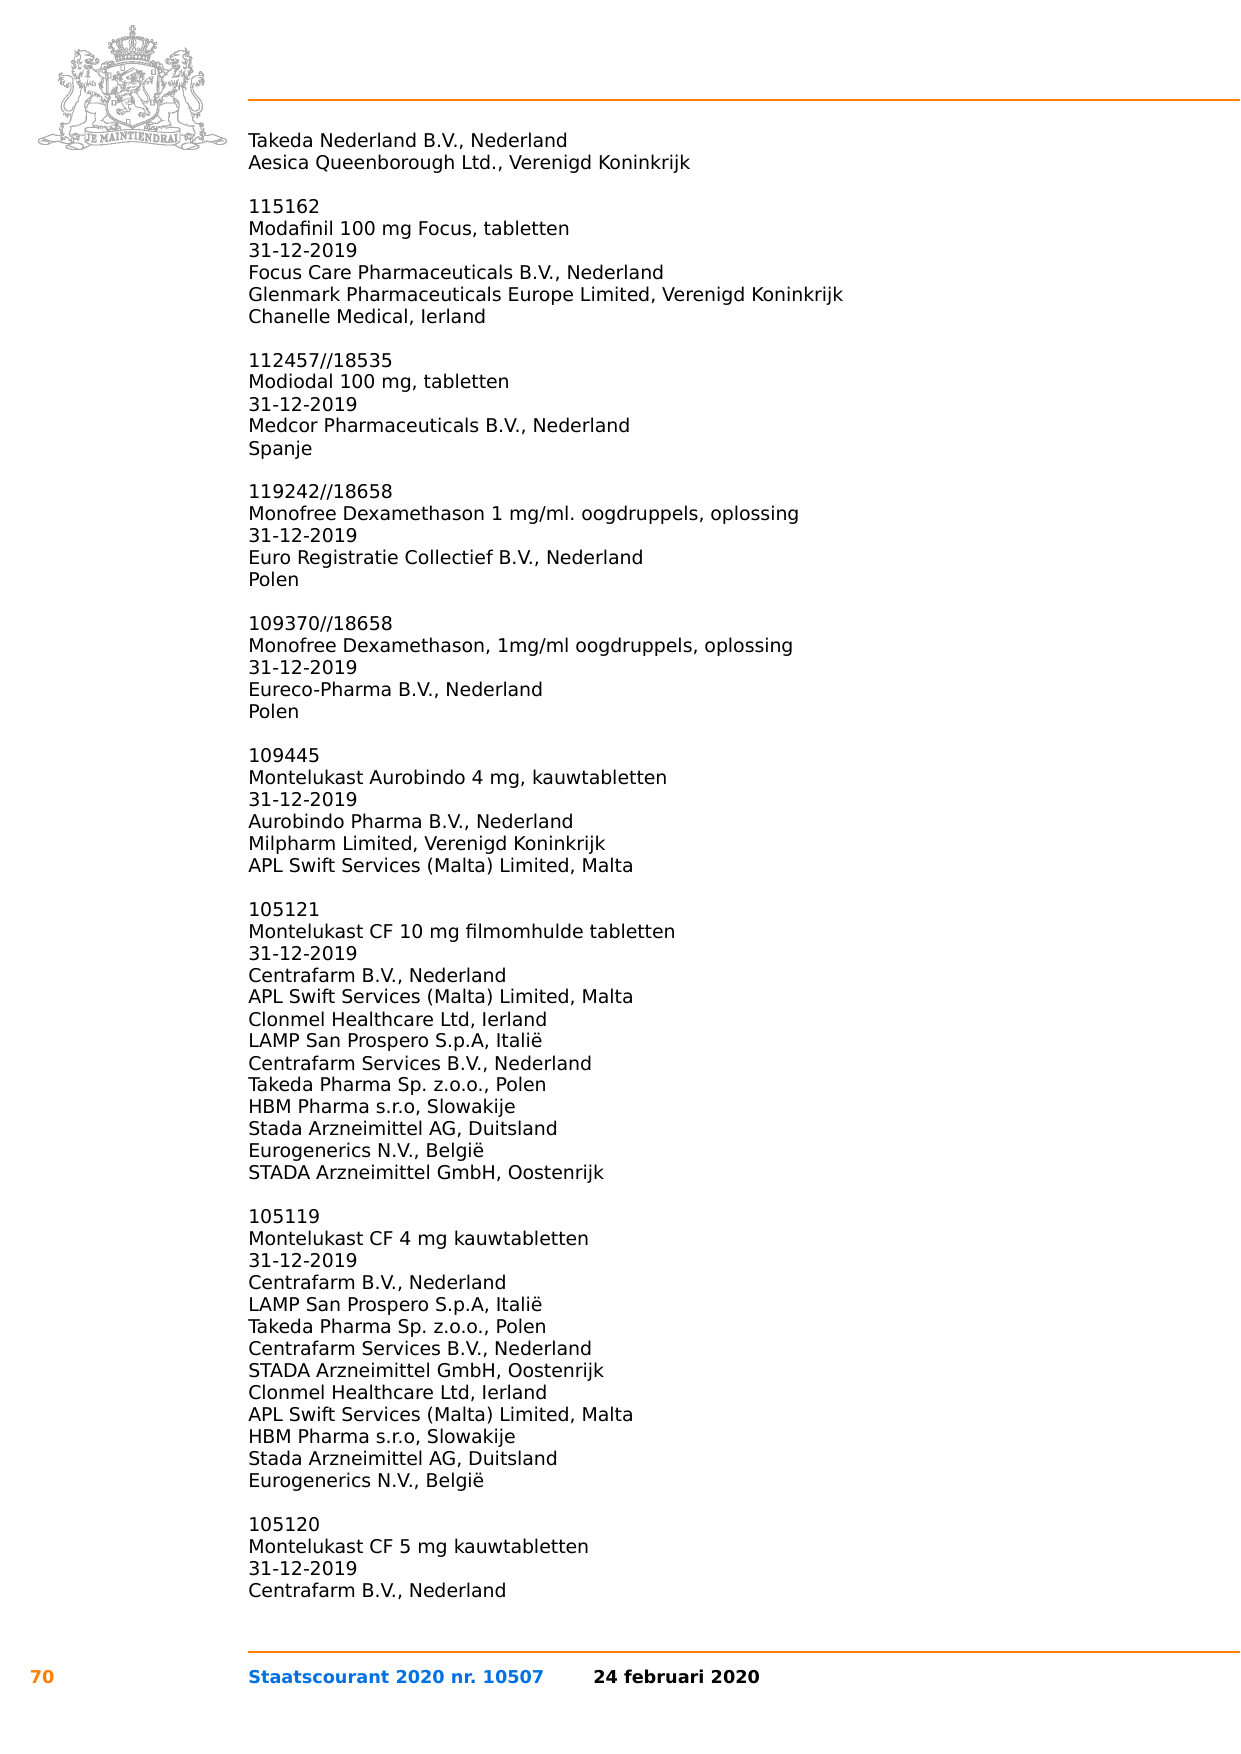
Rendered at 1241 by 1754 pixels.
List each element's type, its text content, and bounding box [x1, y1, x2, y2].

text Spanje [248, 437, 1163, 459]
text 115162 [248, 196, 1163, 218]
text Glenmark Pharmaceuticals Europe Limited, Verenigd Koninkrijk [248, 284, 1163, 306]
text Monofree Dexamethason 1 mg/ml. oogdruppels, oplossing [248, 503, 1163, 525]
text 31-12-2019 [248, 393, 1163, 415]
text APL Swift Services (Malta) Limited, Malta [248, 855, 1163, 877]
text Centrafarm B.V., Nederland [248, 1580, 1163, 1602]
text Aesica Queenborough Ltd., Verenigd Koninkrijk [248, 152, 1163, 174]
text Montelukast CF 4 mg kauwtabletten [248, 1228, 1163, 1250]
text Centrafarm B.V., Nederland [248, 964, 1163, 986]
text Modiodal 100 mg, tabletten [248, 371, 1163, 393]
text Montelukast CF 5 mg kauwtabletten [248, 1536, 1163, 1558]
text 119242//18658 [248, 481, 1163, 503]
text Clonmel Healthcare Ltd, Ierland [248, 1382, 1163, 1404]
text HBM Pharma s.r.o, Slowakije [248, 1096, 1163, 1118]
text Takeda Pharma Sp. z.o.o., Polen [248, 1074, 1163, 1096]
text 31-12-2019 [248, 789, 1163, 811]
text APL Swift Services (Malta) Limited, Malta [248, 986, 1163, 1008]
text Focus Care Pharmaceuticals B.V., Nederland [248, 262, 1163, 284]
text 109370//18658 [248, 613, 1163, 635]
text 31-12-2019 [248, 240, 1163, 262]
text LAMP San Prospero S.p.A, Italië [248, 1030, 1163, 1052]
text Stada Arzneimittel AG, Duitsland [248, 1118, 1163, 1140]
text Montelukast Aurobindo 4 mg, kauwtabletten [248, 767, 1163, 789]
picture [38, 25, 227, 150]
text Centrafarm B.V., Nederland [248, 1272, 1163, 1294]
text STADA Arzneimittel GmbH, Oostenrijk [248, 1162, 1163, 1184]
text Polen [248, 701, 1163, 723]
text Takeda Nederland B.V., Nederland [248, 130, 1163, 152]
text Takeda Pharma Sp. z.o.o., Polen [248, 1316, 1163, 1338]
text Milpharm Limited, Verenigd Koninkrijk [248, 833, 1163, 855]
text 31-12-2019 [248, 942, 1163, 964]
text Stada Arzneimittel AG, Duitsland [248, 1448, 1163, 1470]
text 31-12-2019 [248, 1558, 1163, 1580]
text Centrafarm Services B.V., Nederland [248, 1338, 1163, 1360]
text 105121 [248, 898, 1163, 921]
text Eurogenerics N.V., België [248, 1470, 1163, 1492]
text Monofree Dexamethason, 1mg/ml oogdruppels, oplossing [248, 635, 1163, 657]
text Modafinil 100 mg Focus, tabletten [248, 218, 1163, 240]
text 105120 [248, 1514, 1163, 1536]
text Eureco-Pharma B.V., Nederland [248, 679, 1163, 701]
text STADA Arzneimittel GmbH, Oostenrijk [248, 1360, 1163, 1382]
text 109445 [248, 745, 1163, 767]
text 31-12-2019 [248, 657, 1163, 679]
text LAMP San Prospero S.p.A, Italië [248, 1294, 1163, 1316]
text Eurogenerics N.V., België [248, 1140, 1163, 1162]
text Euro Registratie Collectief B.V., Nederland [248, 547, 1163, 569]
text 31-12-2019 [248, 525, 1163, 547]
text 31-12-2019 [248, 1250, 1163, 1272]
text Clonmel Healthcare Ltd, Ierland [248, 1008, 1163, 1030]
text Chanelle Medical, Ierland [248, 306, 1163, 328]
text Aurobindo Pharma B.V., Nederland [248, 811, 1163, 833]
text APL Swift Services (Malta) Limited, Malta [248, 1404, 1163, 1426]
text Centrafarm Services B.V., Nederland [248, 1052, 1163, 1074]
text 112457//18535 [248, 349, 1163, 371]
text HBM Pharma s.r.o, Slowakije [248, 1426, 1163, 1448]
text Montelukast CF 10 mg filmomhulde tabletten [248, 921, 1163, 942]
text 105119 [248, 1206, 1163, 1228]
text Medcor Pharmaceuticals B.V., Nederland [248, 415, 1163, 437]
text Polen [248, 569, 1163, 591]
